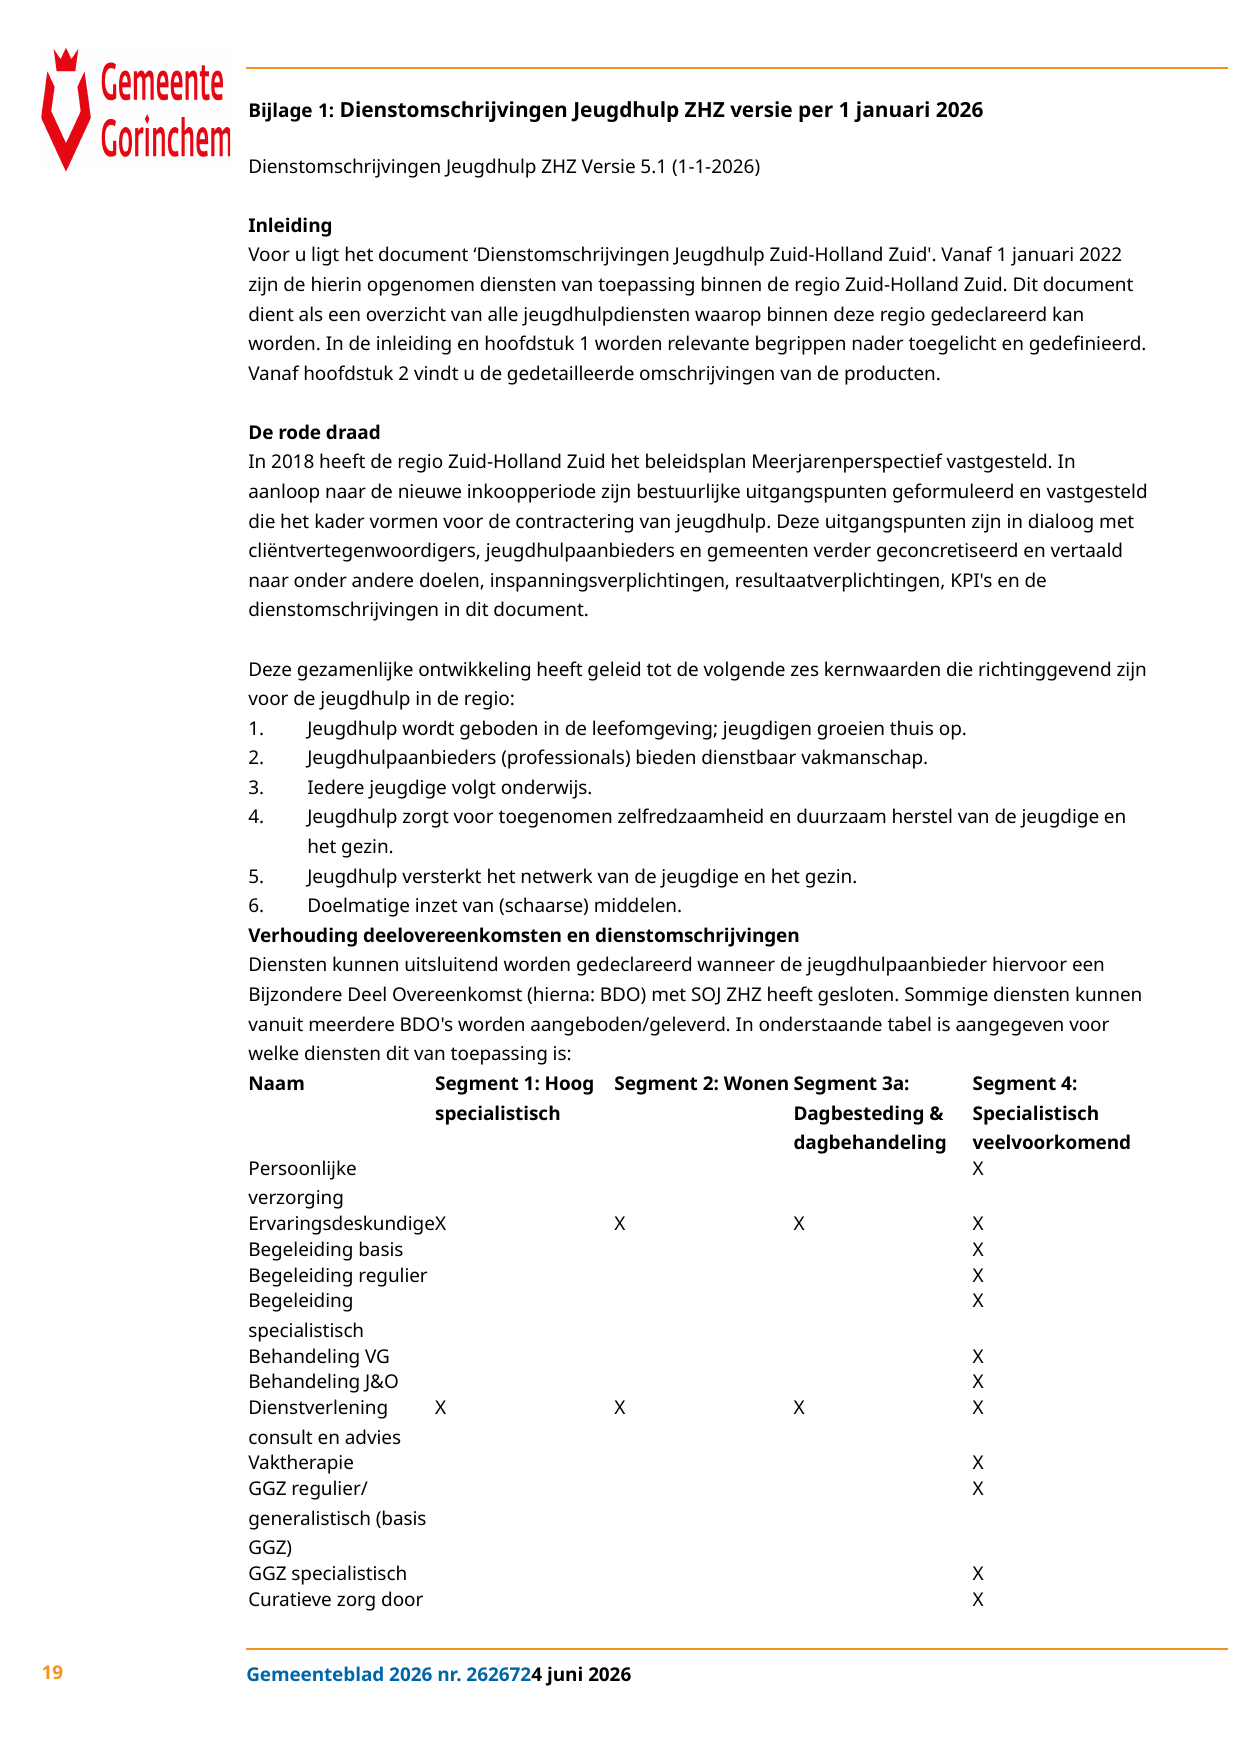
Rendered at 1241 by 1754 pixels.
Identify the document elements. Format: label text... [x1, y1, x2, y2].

table_header Segment 2: Wonen [614, 1070, 793, 1155]
table_cell Dienstverlening consult en advies [248, 1394, 435, 1449]
table_header Segment 4: Specialistisch veelvoorkomend [973, 1070, 1152, 1155]
list Iedere jeugdige volgt onderwijs. [248, 774, 1152, 800]
text Verhouding deelovereenkomsten en dienstomschrijvingen [248, 922, 1152, 948]
table_cell X [973, 1155, 1152, 1210]
table_cell Begeleiding specialistisch [248, 1288, 435, 1343]
table_cell X [973, 1450, 1152, 1475]
table_cell [793, 1450, 972, 1475]
table_cell X [973, 1262, 1152, 1287]
table_cell X [793, 1394, 972, 1449]
table_cell [435, 1288, 614, 1343]
table_cell [614, 1450, 793, 1475]
table_cell [435, 1236, 614, 1262]
table_cell [793, 1262, 972, 1287]
table_cell X [973, 1475, 1152, 1560]
table_cell X [973, 1560, 1152, 1586]
text Deze gezamenlijke ontwikkeling heeft geleid tot de volgende zes kernwaarden die richtinggevend zijn voor de jeugdhulp in de regio: [248, 656, 1152, 711]
table_cell Vaktherapie [248, 1450, 435, 1475]
table_cell [793, 1560, 972, 1586]
table_cell [435, 1369, 614, 1394]
table_cell X [973, 1369, 1152, 1394]
table_cell [435, 1155, 614, 1210]
table_cell Behandeling VG [248, 1343, 435, 1368]
table_cell X [435, 1210, 614, 1236]
text Diensten kunnen uitsluitend worden gedeclareerd wanneer de jeugdhulpaanbieder hiervoor een Bijzondere Deel Overeenkomst (hierna: BDO) met SOJ ZHZ heeft gesloten. Sommige diensten kunnen vanuit meerdere BDO's worden aangeboden/geleverd. In onderstaande tabel is aangegeven voor welke diensten dit van toepassing is: [248, 952, 1152, 1066]
table_cell [435, 1262, 614, 1287]
table_cell [435, 1586, 614, 1612]
table_header Segment 1: Hoog specialistisch [435, 1070, 614, 1155]
table_cell GGZ specialistisch [248, 1560, 435, 1586]
table_cell [614, 1236, 793, 1262]
table_cell [614, 1343, 793, 1368]
table_cell X [973, 1288, 1152, 1343]
table_cell [614, 1155, 793, 1210]
table_cell GGZ regulier/ generalistisch (basis GGZ) [248, 1475, 435, 1560]
table_cell X [435, 1217, 439, 1229]
table_cell [793, 1288, 972, 1343]
table_cell [435, 1343, 614, 1368]
table_cell Ervaringsdeskundige [248, 1210, 435, 1236]
table_cell X [614, 1210, 793, 1236]
table_cell X [435, 1394, 614, 1449]
table_cell [793, 1586, 972, 1612]
table_cell X [793, 1210, 972, 1236]
table_cell X [973, 1210, 1152, 1236]
table_header Segment 3a: Dagbesteding & dagbehandeling [793, 1070, 972, 1155]
list Jeugdhulp wordt geboden in de leefomgeving; jeugdigen groeien thuis op. [248, 715, 1152, 741]
table_cell X [614, 1394, 793, 1449]
table_cell X [973, 1236, 1152, 1262]
table_cell Begeleiding basis [248, 1236, 435, 1262]
table_cell [435, 1560, 614, 1586]
table_cell X [973, 1343, 1152, 1368]
table_cell [435, 1475, 614, 1560]
table_cell [793, 1236, 972, 1262]
table_cell [614, 1586, 793, 1612]
text De rode draad [248, 419, 1152, 445]
table_cell [614, 1369, 793, 1394]
table_cell Behandeling J&O [248, 1369, 435, 1394]
list Jeugdhulpaanbieders (professionals) bieden dienstbaar vakmanschap. [248, 744, 1152, 770]
table_cell Persoonlijke verzorging [248, 1155, 435, 1210]
table_cell [793, 1343, 972, 1368]
list Jeugdhulp zorgt voor toegenomen zelfredzaamheid en duurzaam herstel van de jeugdige en het gezin. [248, 804, 1152, 859]
picture [41, 47, 231, 172]
table_cell X [973, 1586, 1152, 1612]
table_cell [793, 1155, 972, 1210]
table_cell Curatieve zorg door [248, 1586, 435, 1612]
table_cell [614, 1262, 793, 1287]
list Doelmatige inzet van (schaarse) middelen. [248, 892, 1152, 918]
table_cell [793, 1369, 972, 1394]
text In 2018 heeft de regio Zuid-Holland Zuid het beleidsplan Meerjarenperspectief vastgesteld. In aanloop naar de nieuwe inkoopperiode zijn bestuurlijke uitgangspunten geformuleerd en vastgesteld die het kader vormen voor de contractering van jeugdhulp. Deze uitgangspunten zijn in dialoog met cliëntvertegenwoordigers, jeugdhulpaanbieders en gemeenten verder geconcretiseerd en vertaald naar onder andere doelen, inspanningsverplichtingen, resultaatverplichtingen, KPI's en de dienstomschrijvingen in dit document. [248, 449, 1152, 622]
text Bijlage 1: Dienstomschrijvingen Jeugdhulp ZHZ versie per 1 januari 2026 [248, 95, 1152, 123]
table_cell [793, 1475, 972, 1560]
table_cell X [973, 1394, 1152, 1449]
text Voor u ligt het document ‘Dienstomschrijvingen Jeugdhulp Zuid-Holland Zuid'. Vanaf 1 januari 2022 zijn de hierin opgenomen diensten van toepassing binnen de regio Zuid-Holland Zuid. Dit document dient als een overzicht van alle jeugdhulpdiensten waarop binnen deze regio gedeclareerd kan worden. In de inleiding en hoofdstuk 1 worden relevante begrippen nader toegelicht en gedefinieerd. Vanaf hoofdstuk 2 vindt u de gedetailleerde omschrijvingen van de producten. [248, 242, 1152, 386]
text Dienstomschrijvingen Jeugdhulp ZHZ Versie 5.1 (1-1-2026) [248, 153, 1152, 179]
table_cell [614, 1288, 793, 1343]
table_header Naam [248, 1070, 435, 1155]
list Jeugdhulp versterkt het netwerk van de jeugdige en het gezin. [248, 863, 1152, 889]
table_cell [435, 1450, 614, 1475]
table_cell [614, 1475, 793, 1560]
table_cell Begeleiding regulier [248, 1262, 435, 1287]
text Inleiding [248, 212, 1152, 238]
table_cell [614, 1560, 793, 1586]
